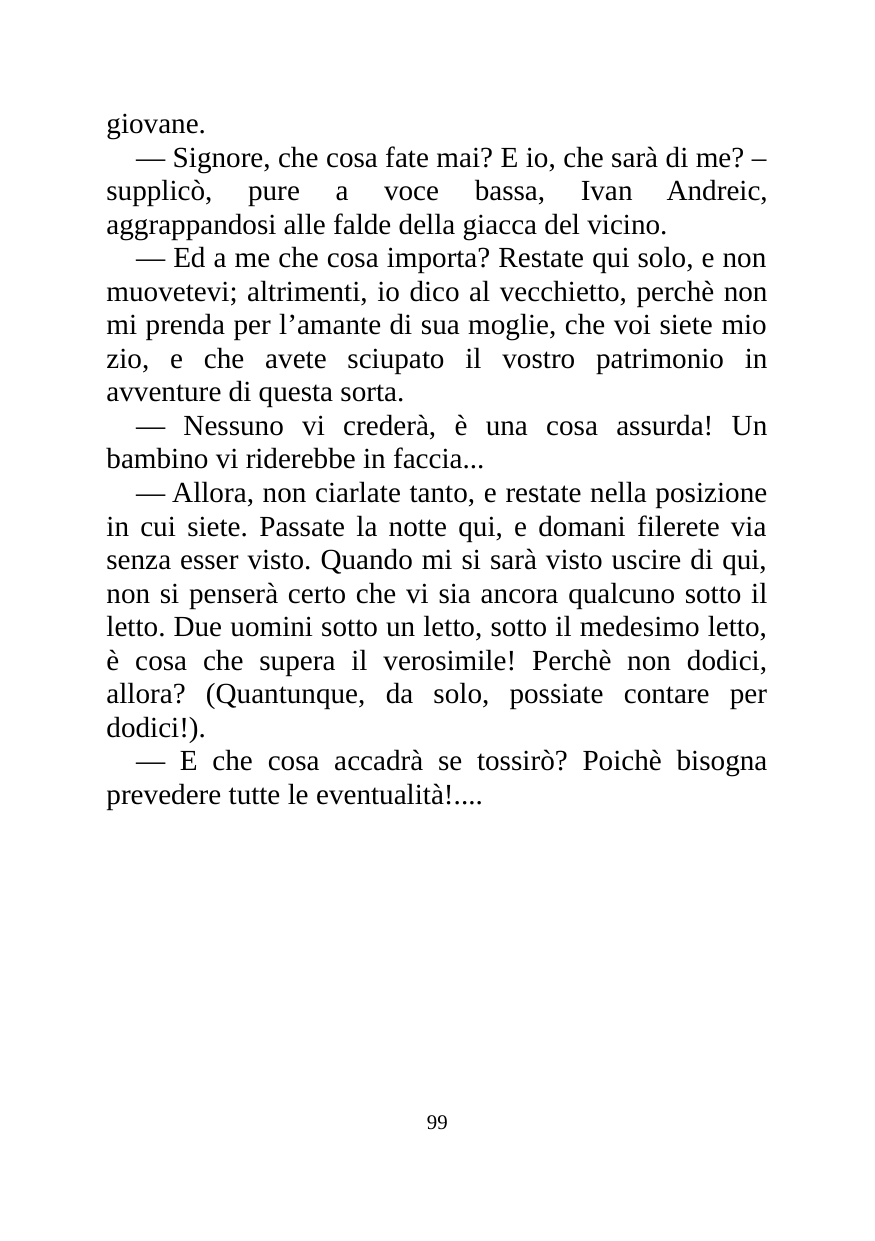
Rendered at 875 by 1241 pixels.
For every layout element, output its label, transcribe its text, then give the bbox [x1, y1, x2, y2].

text — Allora, non ciarlate tanto, e restate nella posizione in cui siete. Passate la notte qui, e domani filerete via senza esser visto. Quando mi si sarà visto uscire di qui, non si penserà certo che vi sia ancora qualcuno sotto il letto. Due uomini sotto un letto, sotto il medesimo letto, è cosa che supera il verosimile! Perchè non dodici, allora? (Quantunque, da solo, possiate contare per dodici!). [106, 475, 768, 743]
text — Ed a me che cosa importa? Restate qui solo, e non muovetevi; altrimenti, io dico al vecchietto, perchè non mi prenda per l’amante di sua moglie, che voi siete mio zio, e che avete sciupato il vostro patrimonio in avventure di questa sorta. [106, 240, 768, 408]
text giovane. [106, 106, 768, 140]
text — Nessuno vi crederà, è una cosa assurda! Un bambino vi riderebbe in faccia... [106, 408, 768, 475]
text — E che cosa accadrà se tossirò? Poichè bisogna prevedere tutte le eventualità!.... [106, 743, 768, 811]
text — Signore, che cosa fate mai? E io, che sarà di me? – supplicò, pure a voce bassa, Ivan Andreic, aggrappandosi alle falde della giacca del vicino. [106, 140, 768, 240]
